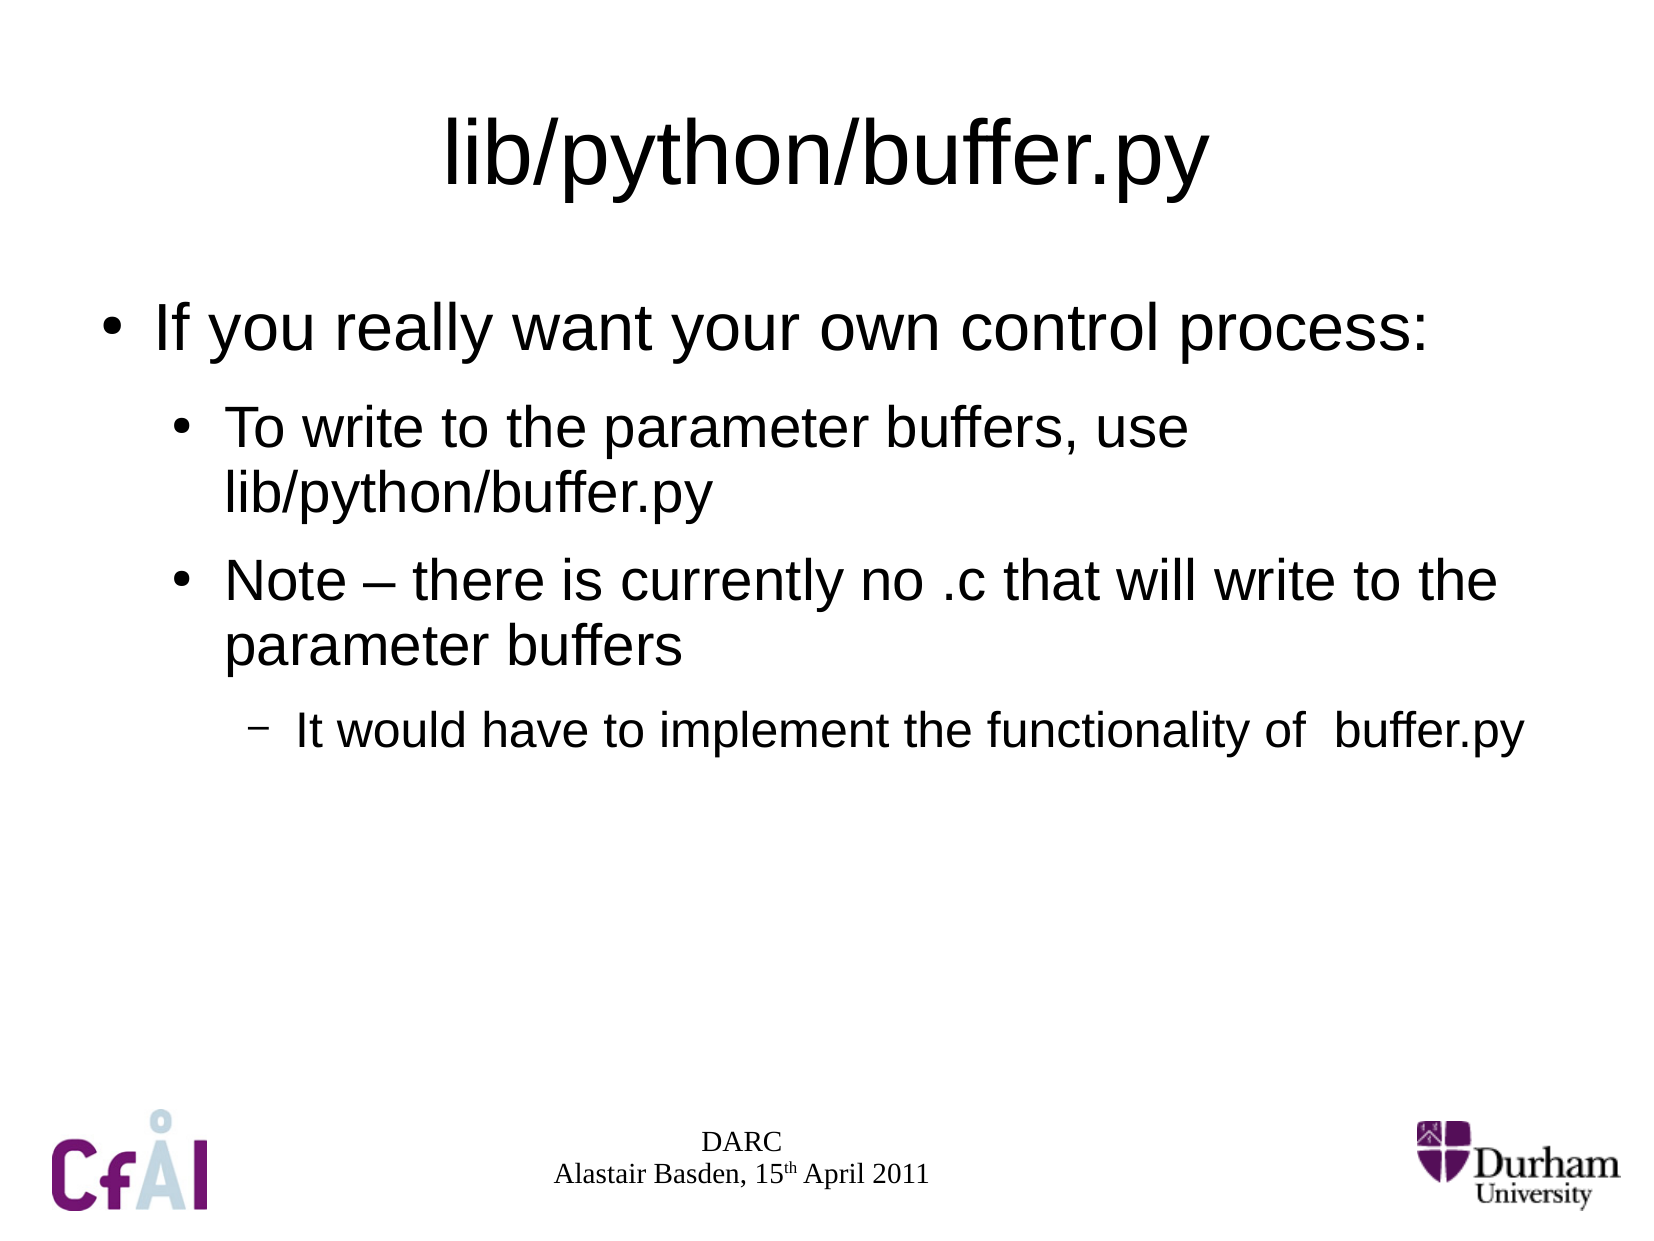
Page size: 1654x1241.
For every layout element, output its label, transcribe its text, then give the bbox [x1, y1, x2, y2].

picture [52, 1109, 207, 1211]
title lib/python/buffer.py [82, 56, 1571, 250]
list If you really want your own control process: To write to the parameter buffers, use lib/python/buffer.py Note – there is currently no .c that will write to the parameter buffers It would have to implement the functionality of buffer.py [82, 290, 1571, 1109]
picture [1417, 1121, 1621, 1211]
